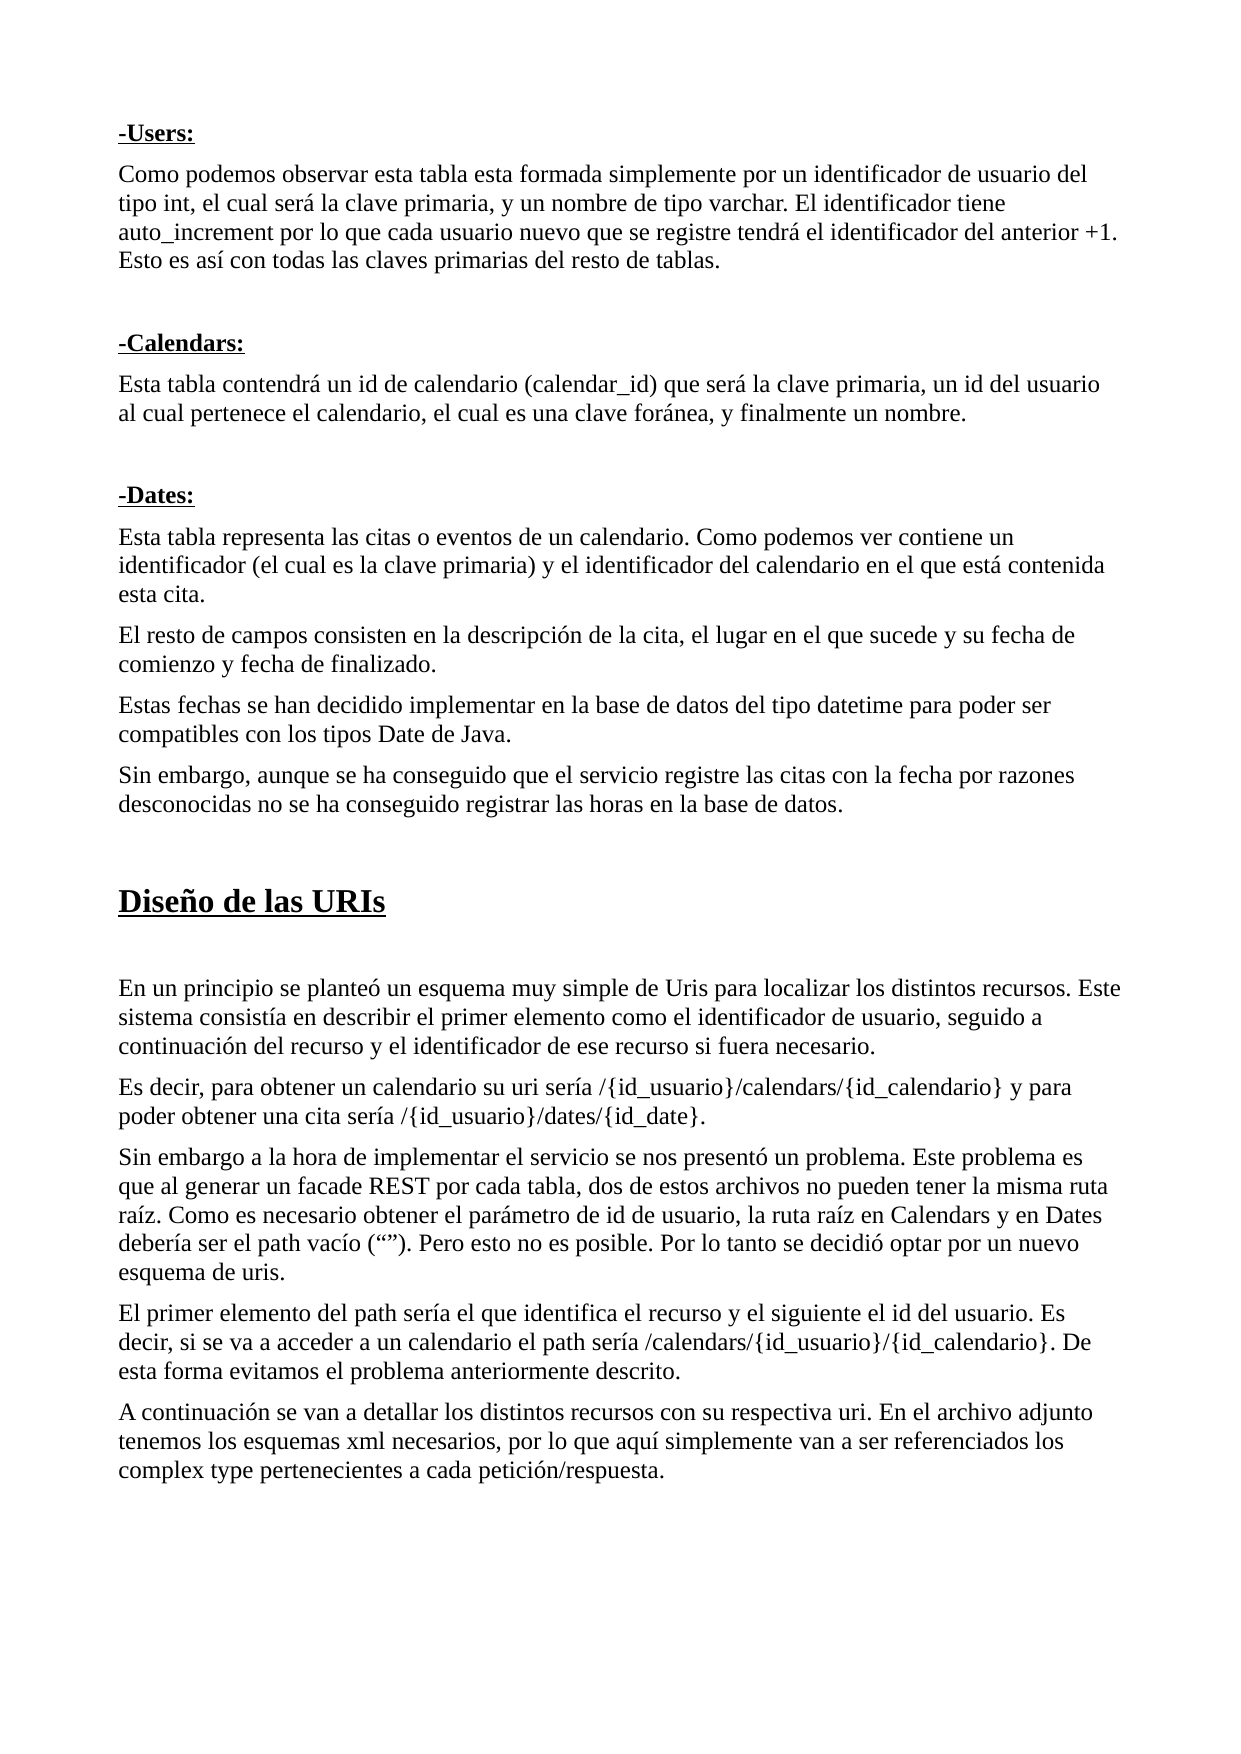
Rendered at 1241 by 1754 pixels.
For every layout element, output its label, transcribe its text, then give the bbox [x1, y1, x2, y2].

text El primer elemento del path sería el que identifica el recurso y el siguiente el id del usuario. Es decir, si se va a acceder a un calendario el path sería /calendars/{id_usuario}/{id_calendario}. De esta forma evitamos el problema anteriormente descrito. [118, 1298, 1122, 1385]
text Esta tabla representa las citas o eventos de un calendario. Como podemos ver contiene un identificador (el cual es la clave primaria) y el identificador del calendario en el que está contenida esta cita. [118, 522, 1122, 608]
text -Dates: [118, 481, 1122, 509]
text -Calendars: [118, 328, 1122, 357]
text En un principio se planteó un esquema muy simple de Uris para localizar los distintos recursos. Este sistema consistía en describir el primer elemento como el identificador de usuario, seguido a continuación del recurso y el identificador de ese recurso si fuera necesario. [118, 973, 1122, 1060]
text Diseño de las URIs [118, 881, 1122, 920]
text -Users: [118, 118, 1122, 147]
text Estas fechas se han decidido implementar en la base de datos del tipo datetime para poder ser compatibles con los tipos Date de Java. [118, 691, 1122, 748]
text A continuación se van a detallar los distintos recursos con su respectiva uri. En el archivo adjunto tenemos los esquemas xml necesarios, por lo que aquí simplemente van a ser referenciados los complex type pertenecientes a cada petición/respuesta. [118, 1397, 1122, 1483]
text El resto de campos consisten en la descripción de la cita, el lugar en el que sucede y su fecha de comienzo y fecha de finalizado. [118, 621, 1122, 678]
text Sin embargo a la hora de implementar el servicio se nos presentó un problema. Este problema es que al generar un facade REST por cada tabla, dos de estos archivos no pueden tener la misma ruta raíz. Como es necesario obtener el parámetro de id de usuario, la ruta raíz en Calendars y en Dates debería ser el path vacío (“”). Pero esto no es posible. Por lo tanto se decidió optar por un nuevo esquema de uris. [118, 1142, 1122, 1286]
text Es decir, para obtener un calendario su uri sería /{id_usuario}/calendars/{id_calendario} y para poder obtener una cita sería /{id_usuario}/dates/{id_date}. [118, 1072, 1122, 1130]
text Esta tabla contendrá un id de calendario (calendar_id) que será la clave primaria, un id del usuario al cual pertenece el calendario, el cual es una clave foránea, y finalmente un nombre. [118, 369, 1122, 427]
text Sin embargo, aunque se ha conseguido que el servicio registre las citas con la fecha por razones desconocidas no se ha conseguido registrar las horas en la base de datos. [118, 761, 1122, 818]
text Como podemos observar esta tabla esta formada simplemente por un identificador de usuario del tipo int, el cual será la clave primaria, y un nombre de tipo varchar. El identificador tiene auto_increment por lo que cada usuario nuevo que se registre tendrá el identificador del anterior +1. Esto es así con todas las claves primarias del resto de tablas. [118, 159, 1122, 274]
